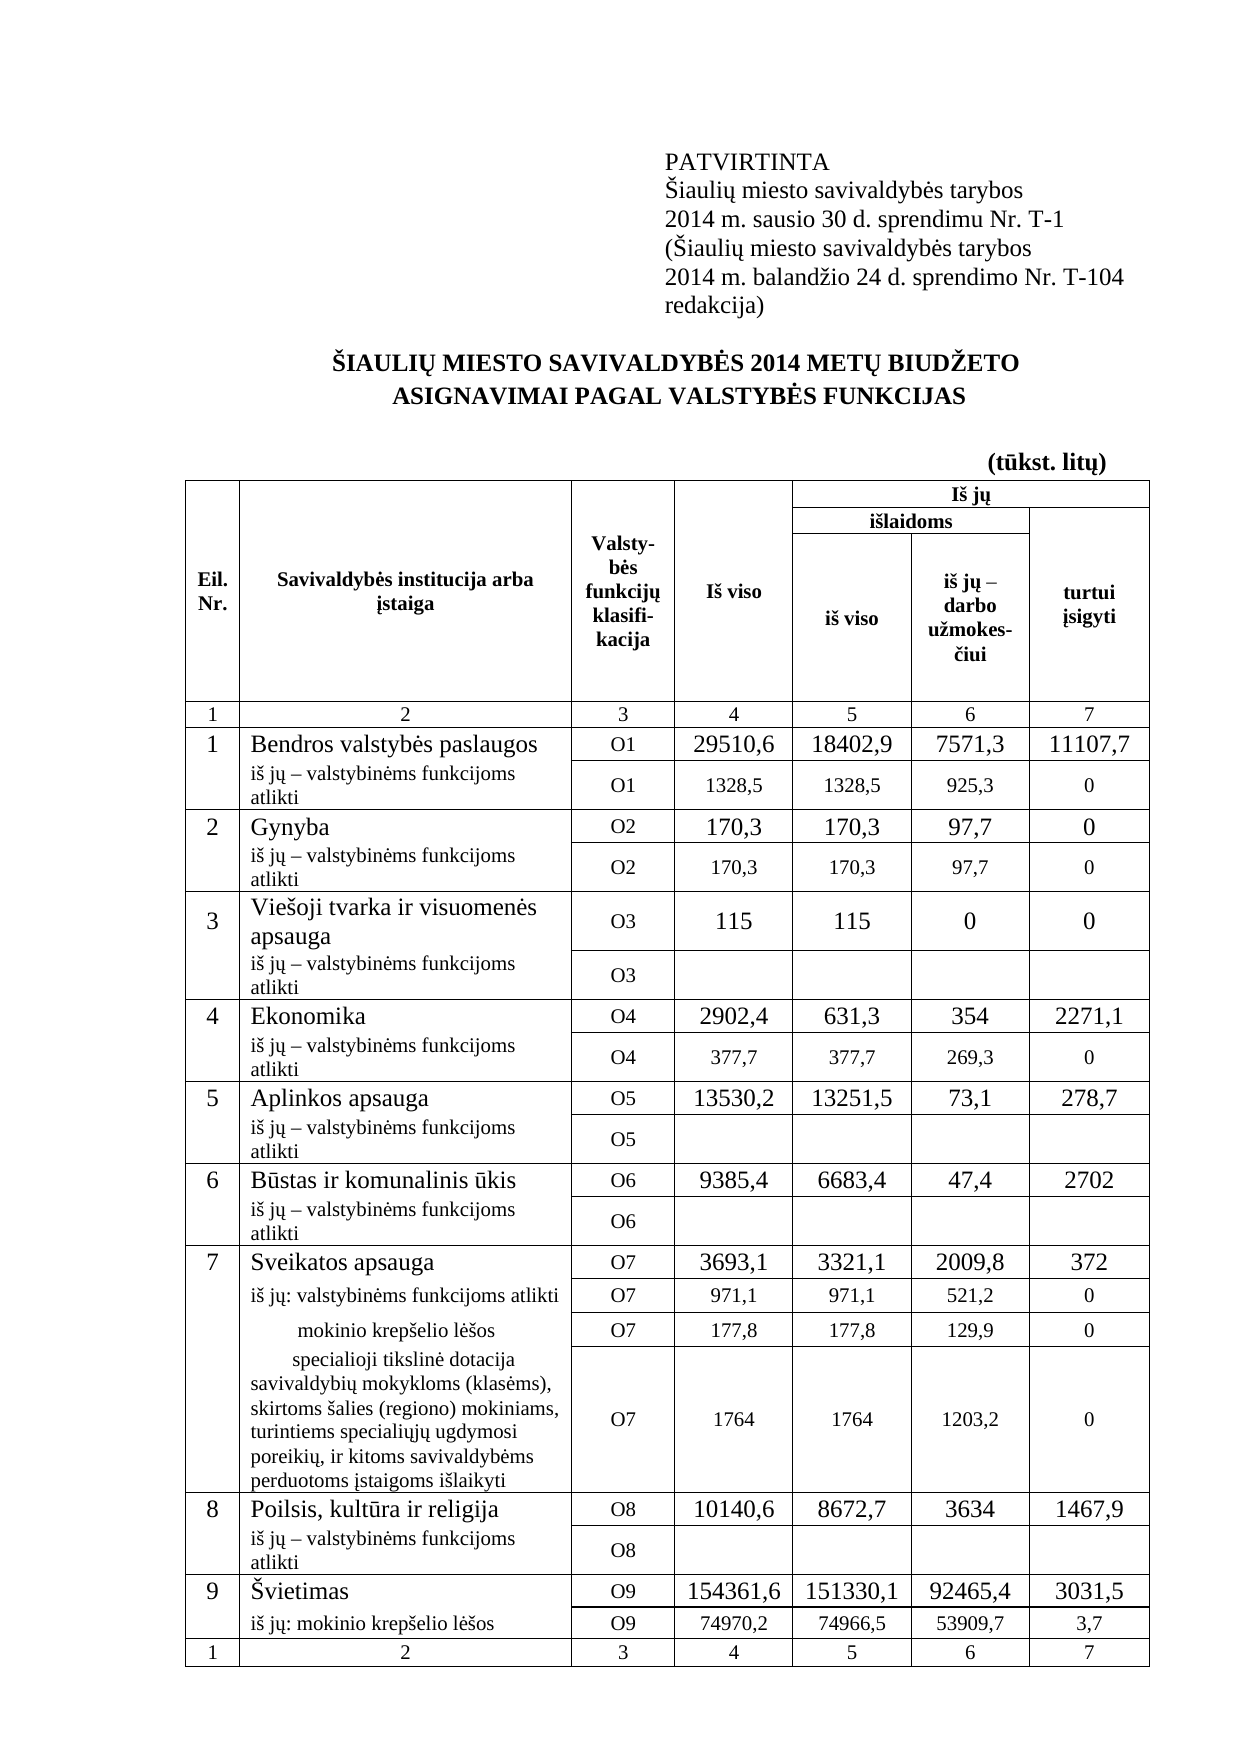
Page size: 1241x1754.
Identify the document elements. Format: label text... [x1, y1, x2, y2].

table_cell 151330,1 [793, 1575, 911, 1606]
table_cell 5 [793, 702, 911, 727]
table_cell O4 [572, 1033, 674, 1081]
table_cell 13251,5 [793, 1082, 911, 1113]
table_cell 0 [1030, 1313, 1149, 1346]
table_cell 377,7 [675, 1033, 792, 1081]
table_cell iš jų – valstybinėms funkcijoms atlikti [240, 1032, 571, 1081]
table_cell Gynyba [240, 810, 571, 842]
table_cell O6 [572, 1197, 674, 1245]
table_cell 0 [1030, 843, 1149, 891]
table_cell 5 [186, 1082, 239, 1113]
table_cell turtui įsigyti [1030, 508, 1149, 701]
table_cell 2271,1 [1030, 1000, 1149, 1032]
table_cell 73,1 [912, 1082, 1029, 1113]
table_cell iš jų – valstybinėms funkcijoms atlikti [240, 760, 571, 809]
table_cell [186, 760, 239, 809]
table_cell išlaidoms [793, 508, 1029, 533]
table_cell 3 [186, 892, 239, 949]
table_cell 0 [1030, 761, 1149, 809]
table_cell 0 [912, 892, 1029, 949]
table_cell 6 [186, 1164, 239, 1196]
table_cell Bendros valstybės paslaugos [240, 728, 571, 760]
table_cell 377,7 [793, 1033, 911, 1081]
table_cell 2 [240, 1639, 571, 1666]
table_cell [912, 1115, 1029, 1163]
table_cell 7571,3 [912, 728, 1029, 760]
table_cell 7 [1030, 702, 1149, 727]
table_cell [1030, 1526, 1149, 1574]
table_cell iš jų – valstybinėms funkcijoms atlikti [240, 1114, 571, 1163]
table_cell 971,1 [793, 1279, 911, 1312]
table_cell 3 [572, 702, 674, 727]
table_header Savivaldybės institucija arba įstaiga [240, 481, 571, 701]
table_cell O3 [572, 892, 674, 949]
table_cell Sveikatos apsauga [240, 1246, 571, 1277]
table_cell 1467,9 [1030, 1493, 1149, 1524]
table_cell 10140,6 [675, 1493, 792, 1524]
table_cell mokinio krepšelio lėšos [240, 1312, 571, 1346]
table_cell 3,7 [1030, 1608, 1149, 1638]
table_cell [186, 1196, 239, 1245]
table_cell 6 [912, 1639, 1029, 1666]
table_cell 0 [1030, 1033, 1149, 1081]
table_cell 3031,5 [1030, 1575, 1149, 1606]
table_cell O7 [572, 1246, 674, 1277]
table_cell [912, 1526, 1029, 1574]
table_cell O8 [572, 1493, 674, 1524]
table_cell 115 [675, 892, 792, 949]
table_cell 1 [186, 1639, 239, 1666]
table_cell 92465,4 [912, 1575, 1029, 1606]
table_cell 3634 [912, 1493, 1029, 1524]
table_cell 0 [1030, 810, 1149, 842]
table_cell 7 [1030, 1639, 1149, 1666]
table_cell O4 [572, 1000, 674, 1032]
table_cell O7 [572, 1279, 674, 1312]
table_cell O7 [572, 1313, 674, 1346]
table_cell 4 [675, 1639, 792, 1666]
table_cell [793, 1197, 911, 1245]
table_cell 74966,5 [793, 1608, 911, 1638]
table_cell 0 [1030, 1279, 1149, 1312]
table_cell 2902,4 [675, 1000, 792, 1032]
table_cell [186, 1032, 239, 1081]
table_cell [675, 1197, 792, 1245]
table_cell [186, 1114, 239, 1163]
table_cell 1 [186, 702, 239, 727]
table_cell 97,7 [912, 810, 1029, 842]
table_cell 354 [912, 1000, 1029, 1032]
table_cell 6683,4 [793, 1164, 911, 1196]
table_cell 278,7 [1030, 1082, 1149, 1113]
table_cell O8 [572, 1526, 674, 1574]
table_cell [912, 1197, 1029, 1245]
table_cell O9 [572, 1575, 674, 1606]
table_cell iš jų – darbo užmokes-čiui [912, 534, 1029, 701]
table_cell 1764 [793, 1347, 911, 1492]
table_cell [912, 951, 1029, 999]
table_cell [186, 1525, 239, 1574]
table_cell [186, 1278, 239, 1312]
table_cell Būstas ir komunalinis ūkis [240, 1164, 571, 1196]
table_cell O2 [572, 843, 674, 891]
text 2014 m. balandžio 24 d. sprendimo Nr. T-104 [664, 262, 1181, 291]
table_cell 29510,6 [675, 728, 792, 760]
table_cell O1 [572, 728, 674, 760]
table_cell 372 [1030, 1246, 1149, 1277]
table_cell 170,3 [793, 843, 911, 891]
table_cell Poilsis, kultūra ir religija [240, 1493, 571, 1524]
table_header Iš jų [793, 481, 1149, 507]
table_cell 1328,5 [793, 761, 911, 809]
table_cell 7 [186, 1246, 239, 1277]
table_cell 129,9 [912, 1313, 1029, 1346]
table_cell 8 [186, 1493, 239, 1524]
table_cell 631,3 [793, 1000, 911, 1032]
table_header Eil. Nr. [186, 481, 239, 701]
table_cell 11107,7 [1030, 728, 1149, 760]
table_cell [186, 842, 239, 891]
table_cell 2009,8 [912, 1246, 1029, 1277]
table_cell O5 [572, 1082, 674, 1113]
table_cell 47,4 [912, 1164, 1029, 1196]
table_cell 3 [572, 1639, 674, 1666]
table_cell 170,3 [675, 810, 792, 842]
table_cell iš jų: valstybinėms funkcijoms atlikti [240, 1278, 571, 1312]
text (tūkst. litų) [177, 447, 1181, 476]
table_cell 170,3 [675, 843, 792, 891]
table_cell iš jų – valstybinėms funkcijoms atlikti [240, 1196, 571, 1245]
table_cell 971,1 [675, 1279, 792, 1312]
table_cell [186, 1312, 239, 1346]
text redakcija) [664, 291, 1181, 319]
table_cell iš viso [793, 534, 911, 701]
table_cell 521,2 [912, 1279, 1029, 1312]
table_cell [1030, 951, 1149, 999]
table_cell [186, 1606, 239, 1638]
table_cell 18402,9 [793, 728, 911, 760]
table_cell 177,8 [675, 1313, 792, 1346]
table_cell 2 [240, 702, 571, 727]
table_cell 97,7 [912, 843, 1029, 891]
table_cell 4 [675, 702, 792, 727]
table_cell 13530,2 [675, 1082, 792, 1113]
table_cell 1764 [675, 1347, 792, 1492]
table_cell O5 [572, 1115, 674, 1163]
text ASIGNAVIMAI PAGAL VALSTYBĖS FUNKCIJAS [177, 381, 1181, 410]
table_cell 3321,1 [793, 1246, 911, 1277]
text 2014 m. sausio 30 d. sprendimu Nr. T-1 [664, 204, 1181, 233]
table_cell iš jų: mokinio krepšelio lėšos [240, 1606, 571, 1638]
table_cell specialioji tikslinė dotacija savivaldybių mokykloms (klasėms), skirtoms šalies (regiono) mokiniams, turintiems specialiųjų ugdymosi poreikių, ir kitoms savivaldybėms perduotoms įstaigoms išlaikyti [240, 1346, 571, 1492]
table_cell 154361,6 [675, 1575, 792, 1606]
table_cell 2 [186, 810, 239, 842]
table_header Valsty-bės funkcijų klasifi-kacija [572, 481, 674, 701]
table_cell [1030, 1115, 1149, 1163]
table_cell O3 [572, 951, 674, 999]
table_cell 0 [1030, 892, 1149, 949]
table_cell 8672,7 [793, 1493, 911, 1524]
table_cell 53909,7 [912, 1608, 1029, 1638]
table_cell O2 [572, 810, 674, 842]
table_cell iš jų – valstybinėms funkcijoms atlikti [240, 1525, 571, 1574]
table_cell O1 [572, 761, 674, 809]
table_cell 3693,1 [675, 1246, 792, 1277]
table_cell 9 [186, 1575, 239, 1606]
text ŠIAULIŲ MIESTO SAVIVALDYBĖS 2014 METŲ BIUDŽETO [177, 348, 1181, 377]
table_cell O7 [572, 1347, 674, 1492]
table_cell [793, 951, 911, 999]
table_cell 2702 [1030, 1164, 1149, 1196]
table_cell [793, 1115, 911, 1163]
table_cell 115 [793, 892, 911, 949]
table_cell 4 [186, 1000, 239, 1032]
table_cell [793, 1526, 911, 1574]
table_cell 1203,2 [912, 1347, 1029, 1492]
table_cell Aplinkos apsauga [240, 1082, 571, 1113]
table_cell O6 [572, 1164, 674, 1196]
table_cell [186, 1346, 239, 1492]
table_cell [186, 950, 239, 999]
table_cell 177,8 [793, 1313, 911, 1346]
table_cell 74970,2 [675, 1608, 792, 1638]
table_cell 9385,4 [675, 1164, 792, 1196]
table_cell 0 [1030, 1347, 1149, 1492]
table_cell 1328,5 [675, 761, 792, 809]
text Šiaulių miesto savivaldybės tarybos [664, 176, 1181, 204]
table_header Iš viso [675, 481, 792, 701]
table_cell Švietimas [240, 1575, 571, 1606]
table_cell [675, 1115, 792, 1163]
table_cell Viešoji tvarka ir visuomenės apsauga [240, 892, 571, 949]
table_cell O9 [572, 1608, 674, 1638]
text PATVIRTINTA [664, 147, 1181, 176]
table_cell iš jų – valstybinėms funkcijoms atlikti [240, 950, 571, 999]
text (Šiaulių miesto savivaldybės tarybos [664, 233, 1181, 262]
table_cell 170,3 [793, 810, 911, 842]
table_cell 6 [912, 702, 1029, 727]
table_cell 925,3 [912, 761, 1029, 809]
table_cell [675, 1526, 792, 1574]
table_cell [1030, 1197, 1149, 1245]
table_cell 269,3 [912, 1033, 1029, 1081]
table_cell iš jų – valstybinėms funkcijoms atlikti [240, 842, 571, 891]
table_cell 1 [186, 728, 239, 760]
table_cell Ekonomika [240, 1000, 571, 1032]
table_cell 5 [793, 1639, 911, 1666]
table_cell [675, 951, 792, 999]
